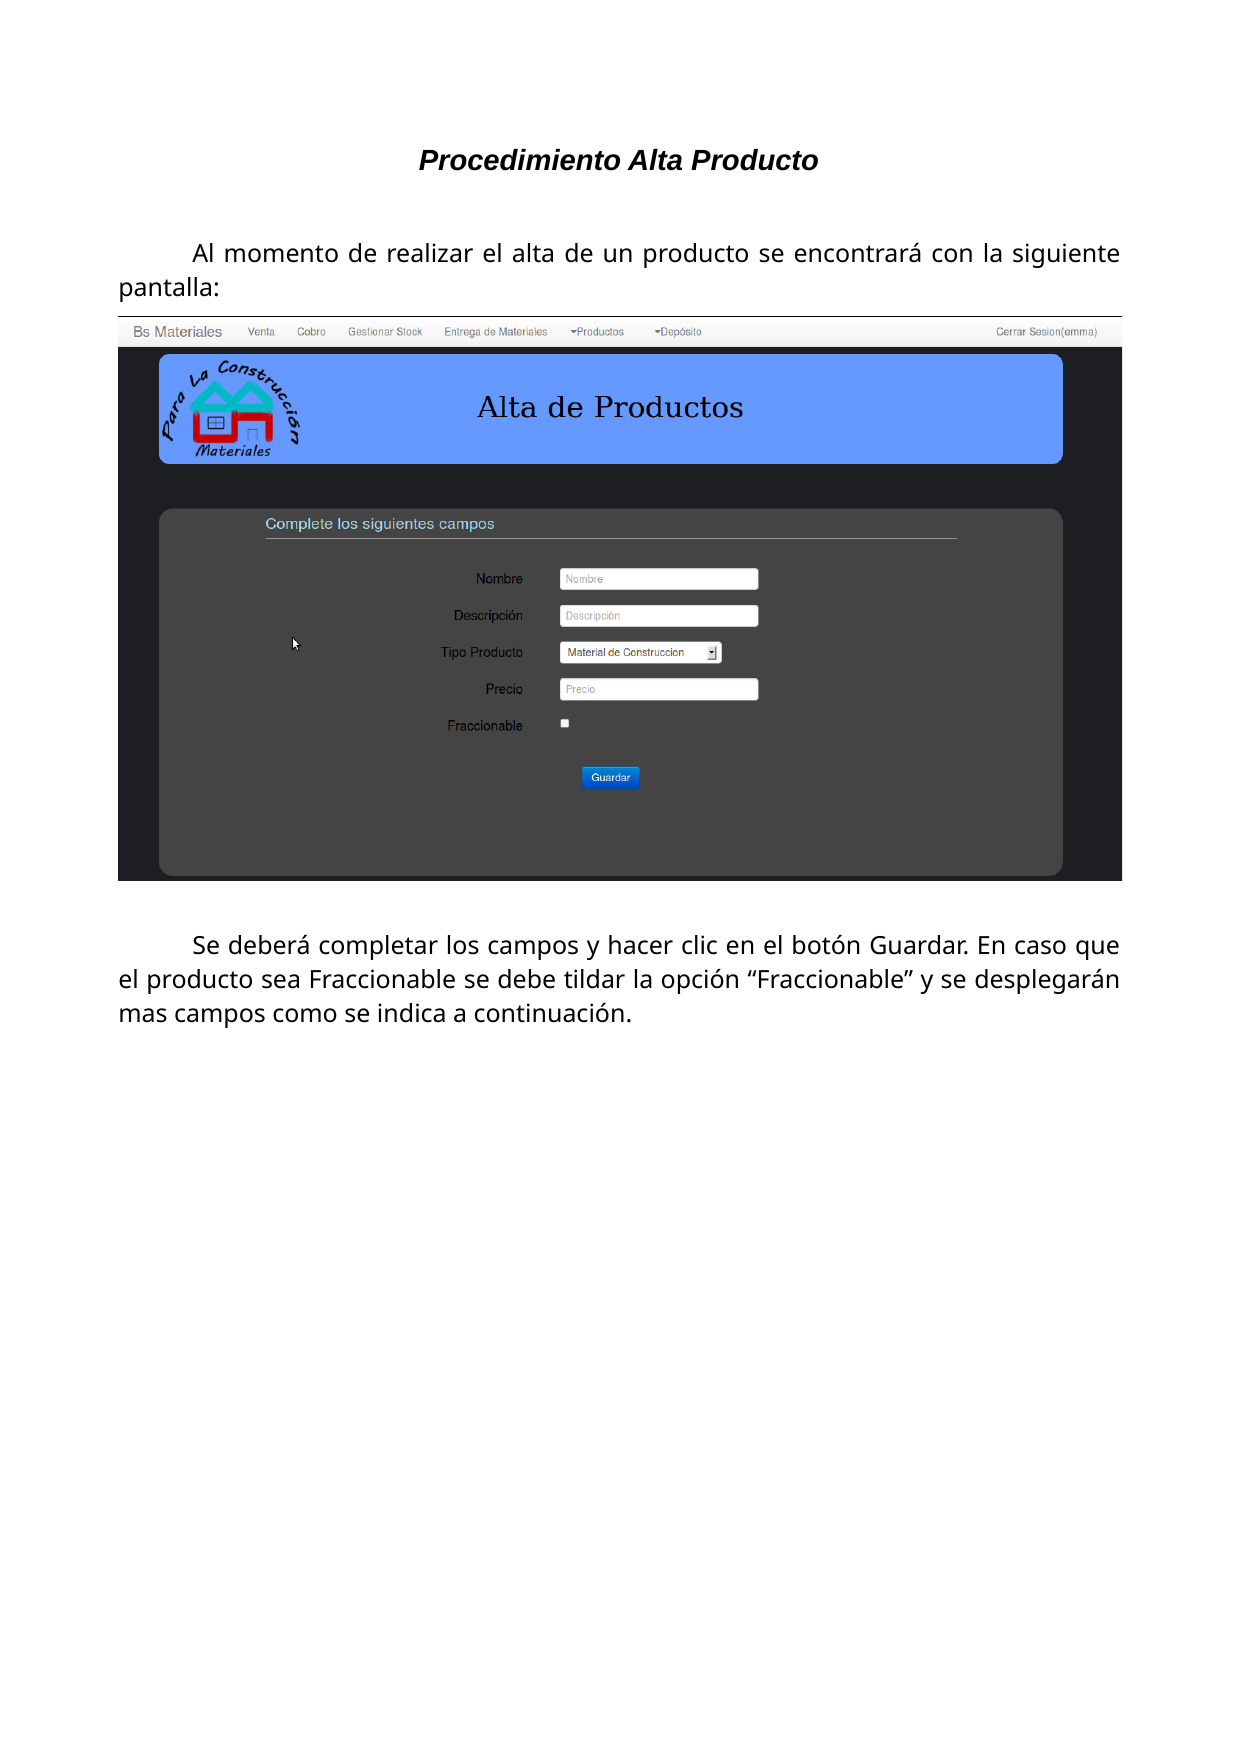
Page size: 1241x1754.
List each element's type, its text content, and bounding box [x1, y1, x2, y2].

subtitle Procedimiento Alta Producto [118, 143, 1122, 177]
text Al momento de realizar el alta de un producto se encontrará con la siguiente pantalla: [118, 236, 1122, 304]
text Se deberá completar los campos y hacer clic en el botón Guardar. En caso que el producto sea Fraccionable se debe tildar la opción “Fraccionable” y se desplegarán mas campos como se indica a continuación. [118, 927, 1122, 1029]
picture [118, 316, 1123, 881]
